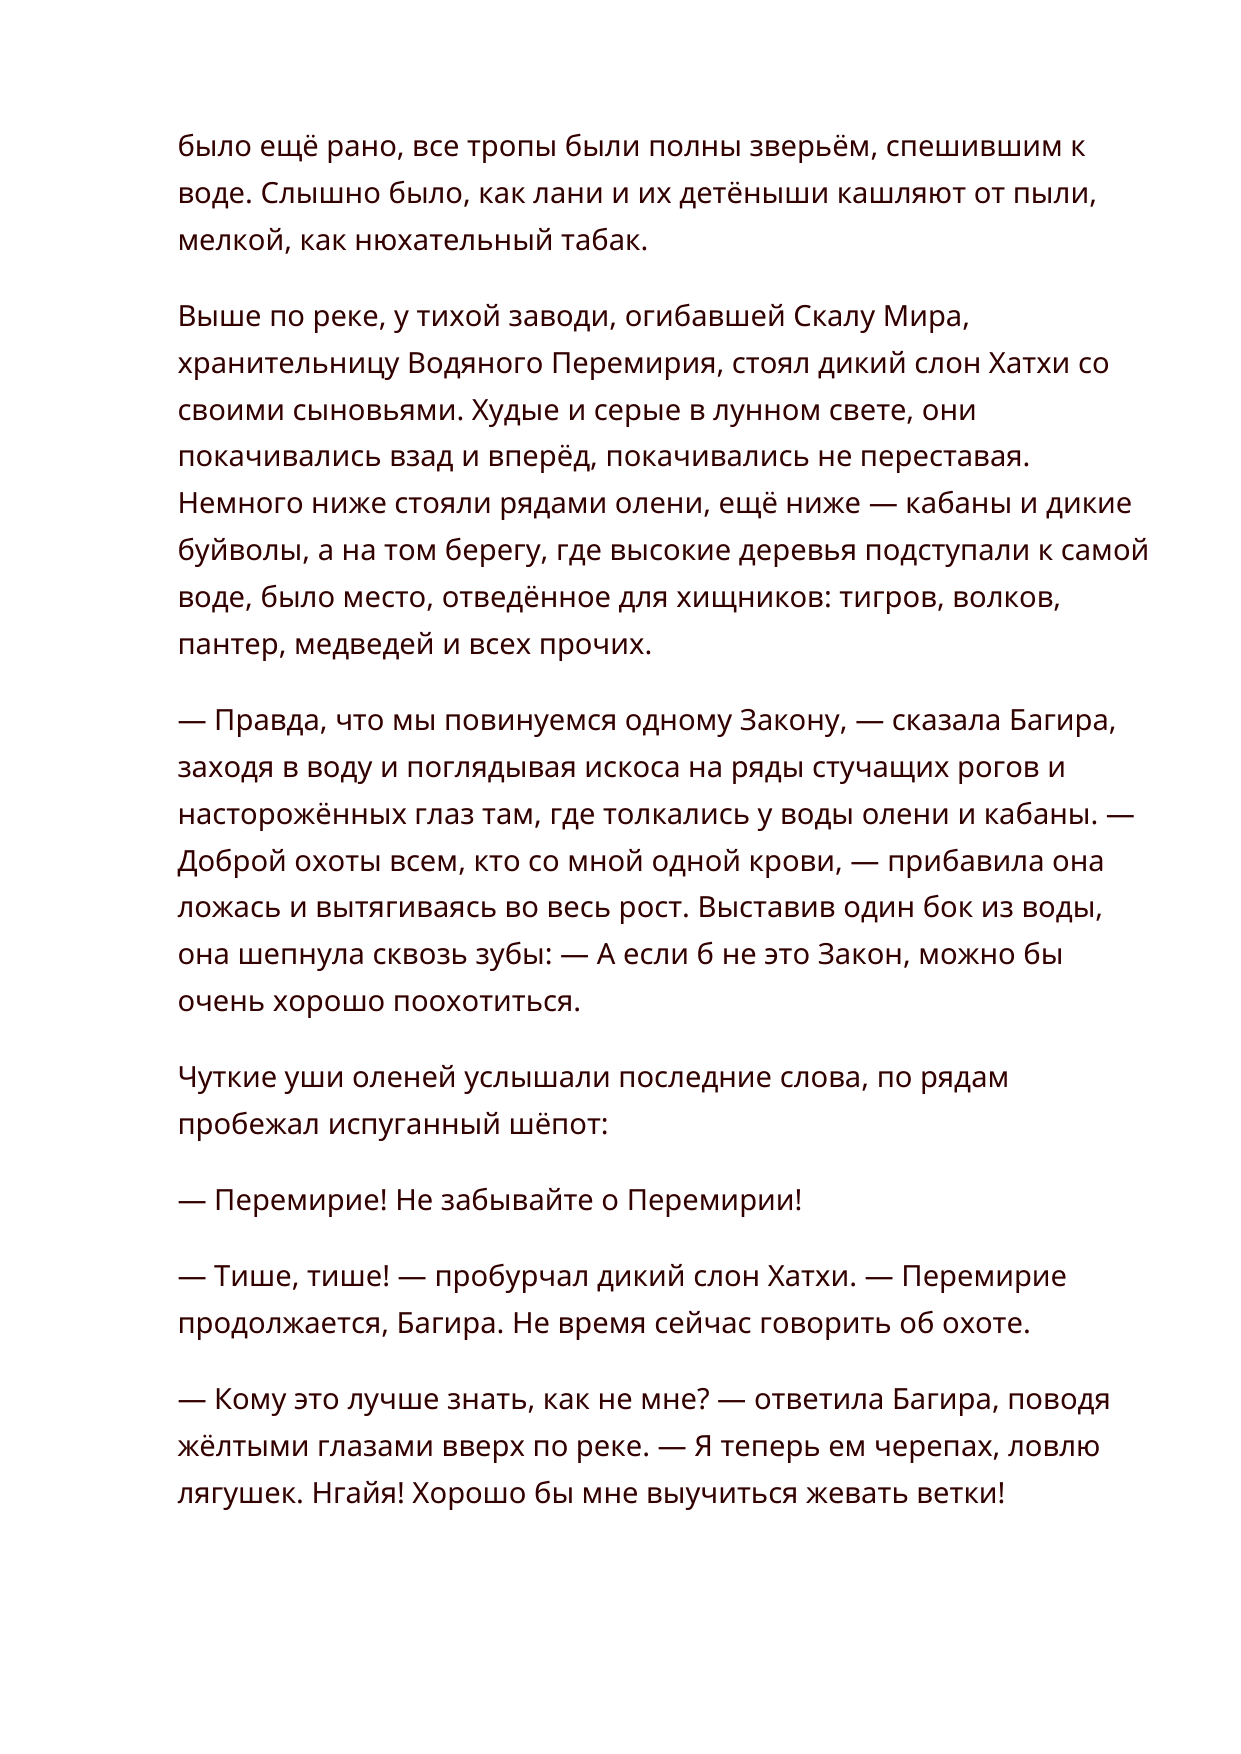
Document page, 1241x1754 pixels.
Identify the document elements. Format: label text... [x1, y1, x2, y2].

text — Правда, что мы повинуемся одному Закону, — сказала Багира, заходя в воду и поглядывая искоса на ряды стучащих рогов и насторожённых глаз там, где толкались у воды олени и кабаны. — Доброй охоты всем, кто со мной одной крови, — прибавила она ложась и вытягиваясь во весь рост. Выставив один бок из воды, она шепнула сквозь зубы: — А если б не это Закон, можно бы очень хорошо поохотиться. [177, 692, 1152, 1020]
text было ещё рано, все тропы были полны зверьём, спешившим к воде. Слышно было, как лани и их детёныши кашляют от пыли, мелкой, как нюхательный табак. [177, 118, 1152, 259]
text — Тише, тише! — пробурчал дикий слон Хатхи. — Перемирие продолжается, Багира. Не время сейчас говорить об охоте. [177, 1248, 1152, 1342]
text Выше по реке, у тихой заводи, огибавшей Скалу Мира, хранительницу Водяного Перемирия, стоял дикий слон Хатхи со своими сыновьями. Худые и серые в лунном свете, они покачивались взад и вперёд, покачивались не переставая. Немного ниже стояли рядами олени, ещё ниже — кабаны и дикие буйволы, а на том берегу, где высокие деревья подступали к самой воде, было место, отведённое для хищников: тигров, волков, пантер, медведей и всех прочих. [177, 288, 1152, 663]
text Чуткие уши оленей услышали последние слова, по рядам пробежал испуганный шёпот: [177, 1049, 1152, 1143]
text — Кому это лучше знать, как не мне? — ответила Багира, поводя жёлтыми глазами вверх по реке. — Я теперь ем черепах, ловлю лягушек. Нгайя! Хорошо бы мне выучиться жевать ветки! [177, 1371, 1152, 1512]
text — Перемирие! Не забывайте о Перемирии! [177, 1172, 1152, 1219]
